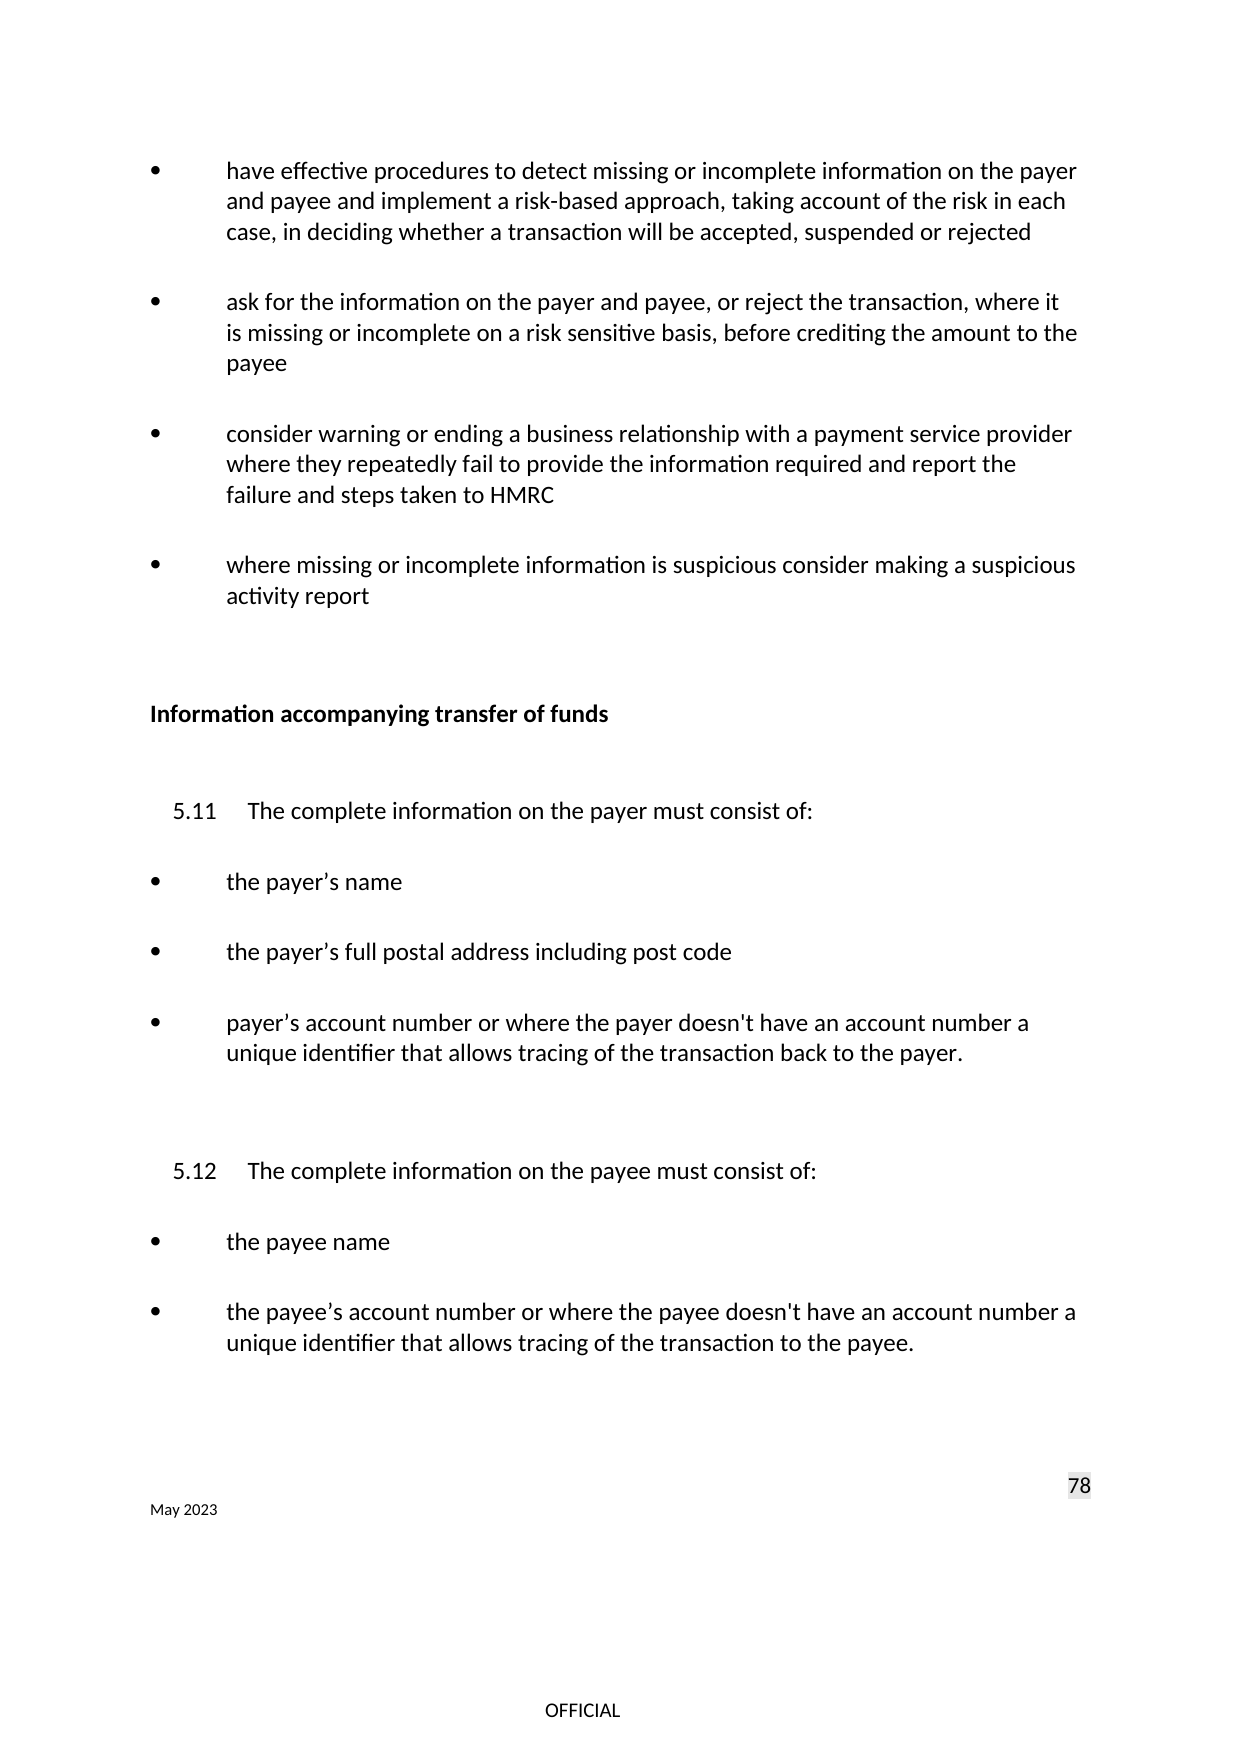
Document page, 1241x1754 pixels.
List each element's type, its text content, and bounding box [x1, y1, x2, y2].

text 5.11 The complete information on the payer must consist of: [172, 795, 1081, 826]
list ask for the information on the payer and payee, or reject the transaction, where it is missing or incomplete on a risk sensitive basis, before crediting the amount to the payee [151, 287, 1081, 378]
list consider warning or ending a business relationship with a payment service provider where they repeatedly fail to provide the information required and report the failure and steps taken to HMRC [151, 418, 1081, 510]
list the payer’s full postal address including post code [151, 936, 1081, 967]
subtitle Information accompanying transfer of funds [150, 698, 1091, 728]
text 5.12 The complete information on the payee must consist of: [172, 1155, 1081, 1186]
list the payer’s name [151, 866, 1081, 896]
list the payee name [151, 1226, 1081, 1256]
list the payee’s account number or where the payee doesn't have an account number a unique identifier that allows tracing of the transaction to the payee. [151, 1296, 1081, 1357]
list where missing or incomplete information is suspicious consider making a suspicious activity report [151, 550, 1081, 611]
list have effective procedures to detect missing or incomplete information on the payer and payee and implement a risk-based approach, taking account of the risk in each case, in deciding whether a transaction will be accepted, suspended or rejected [151, 155, 1081, 247]
list payer’s account number or where the payer doesn't have an account number a unique identifier that allows tracing of the transaction back to the payer. [151, 1007, 1081, 1068]
